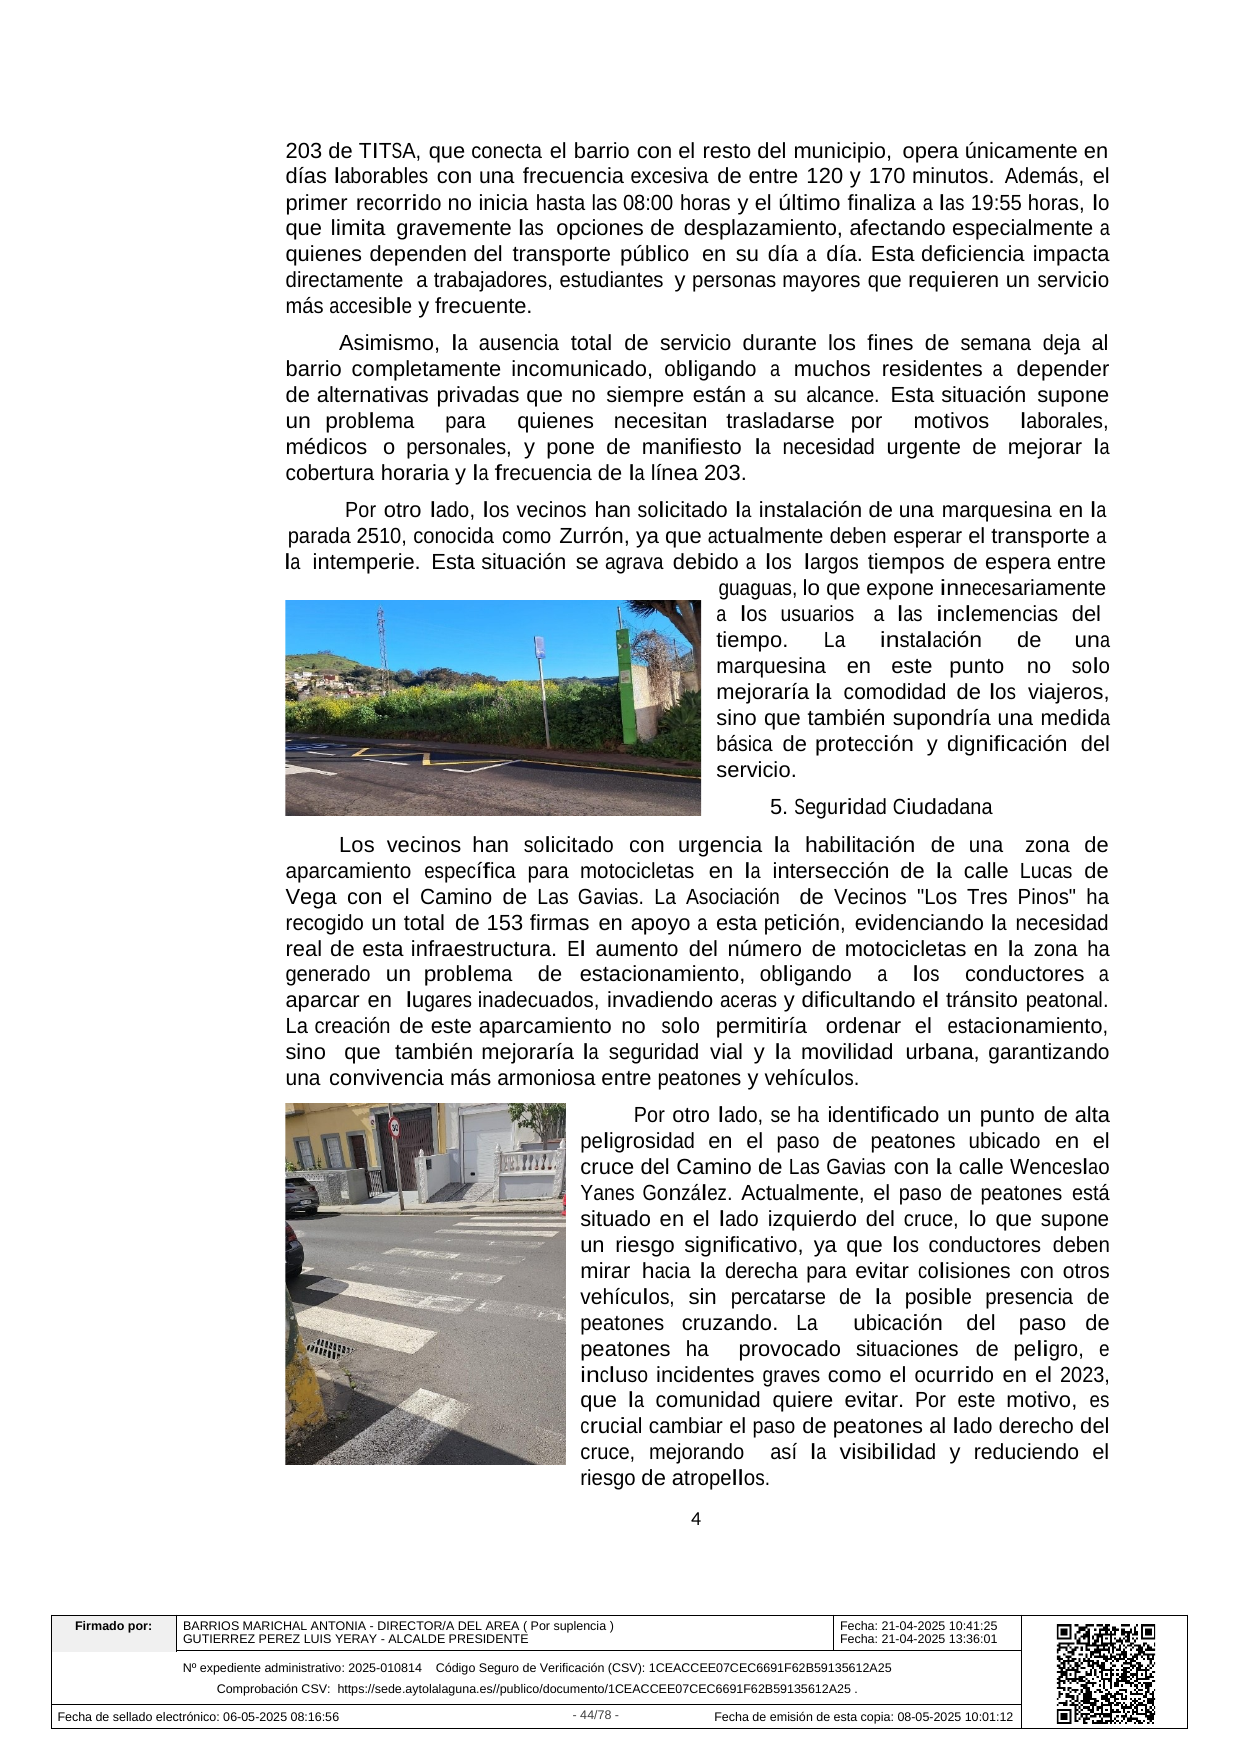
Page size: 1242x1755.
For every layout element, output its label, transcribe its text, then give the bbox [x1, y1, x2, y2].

text Los vecinos han solicitado con urgencia la habilitación de una zona de aparcamiento específica para motocicletas en la intersección de la calle Lucas de Vega con el Camino de Las Gavias. La Asociación de Vecinos "Los Tres Pinos" ha recogido un total de 153 firmas en apoyo a esta petición, evidenciando la necesidad real de esta infraestructura. El aumento del número de motocicletas en la zona ha generado un problema de estacionamiento, obligando a los conductores a aparcar en lugares inadecuados, invadiendo aceras y dificultando el tránsito peatonal. La creación de este aparcamiento no solo permitiría ordenar el estacionamiento, sino que también mejoraría la seguridad vial y la movilidad urbana, garantizando una convivencia más armoniosa entre peatones y vehículos. [285, 832, 1109, 1090]
text Por otro lado, los vecinos han solicitado la instalación de una marquesina en la parada 2510, conocida como Zurrón, ya que actualmente deben esperar el transporte a la intemperie. Esta situación se agrava debido a los largos tiempos de espera entre guaguas, lo que expone innecesariamente [282, 497, 1106, 601]
text Por otro lado, se ha identificado un punto de alta peligrosidad en el paso de peatones ubicado en el cruce del Camino de Las Gavias con la calle Wenceslao Yanes González. Actualmente, el paso de peatones está situado en el lado izquierdo del cruce, lo que supone un riesgo significativo, ya que los conductores deben mirar hacia la derecha para evitar colisiones con otros vehículos, sin percatarse de la posible presencia de peatones cruzando. La ubicación del paso de peatones ha provocado situaciones de peligro, e incluso incidentes graves como el ocurrido en el 2023, que la comunidad quiere evitar. Por este motivo, es crucial cambiar el paso de peatones al lado derecho del cruce, mejorando así la visibilidad y reduciendo el riesgo de atropellos. [580, 1102, 1110, 1490]
table_cell Nº expediente administrativo: 2025-010814 Código Seguro de Verificación (CSV): 1CEACCEE07CEC6691F62B59135612A25 Comprobación CSV: https://sede.aytolalaguna.es//publico/documento/1CEACCEE07CEC6691F62B59135612A25 . [52, 1651, 1021, 1704]
table_header Firmado por: [52, 1616, 176, 1650]
text tiempo. La instalación de una marquesina en este punto no solo mejoraría la comodidad de los viajeros, sino que también supondría una medida básica de protección y dignificación del servicio. [716, 627, 1110, 782]
text 5. Seguridad Ciudadana [770, 794, 1202, 819]
text 4 [685, 1507, 706, 1531]
table_header [1022, 1616, 1187, 1728]
table_cell Fecha de sellado electrónico: 06-05-2025 08:16:56 - 44/78 - Fecha de emisión de esta copia: 08-05-2025 10:01:12 [52, 1705, 1021, 1728]
table_header BARRIOS MARICHAL ANTONIA - DIRECTOR/A DEL AREA ( Por suplencia ) GUTIERREZ PEREZ LUIS YERAY - ALCALDE PRESIDENTE [177, 1616, 833, 1650]
table_header Fecha: 21-04-2025 10:41:25 Fecha: 21-04-2025 13:36:01 [834, 1616, 1021, 1650]
text días laborables con una frecuencia excesiva de entre 120 y 170 minutos. Además, el primer recorrido no inicia hasta las 08:00 horas y el último finaliza a las 19:55 horas, lo que limita gravemente las opciones de desplazamiento, afectando especialmente a quienes dependen del transporte público en su día a día. Esta deficiencia impacta directamente a trabajadores, estudiantes y personas mayores que requieren un servicio más accesible y frecuente. [285, 163, 1110, 318]
text Asimismo, la ausencia total de servicio durante los fines de semana deja al barrio completamente incomunicado, obligando a muchos residentes a depender de alternativas privadas que no siempre están a su alcance. Esta situación supone un problema para quienes necesitan trasladarse por motivos laborales, médicos o personales, y pone de manifiesto la necesidad urgente de mejorar la cobertura horaria y la frecuencia de la línea 203. [285, 330, 1109, 485]
text a los usuarios a las inclemencias del [716, 601, 1109, 626]
